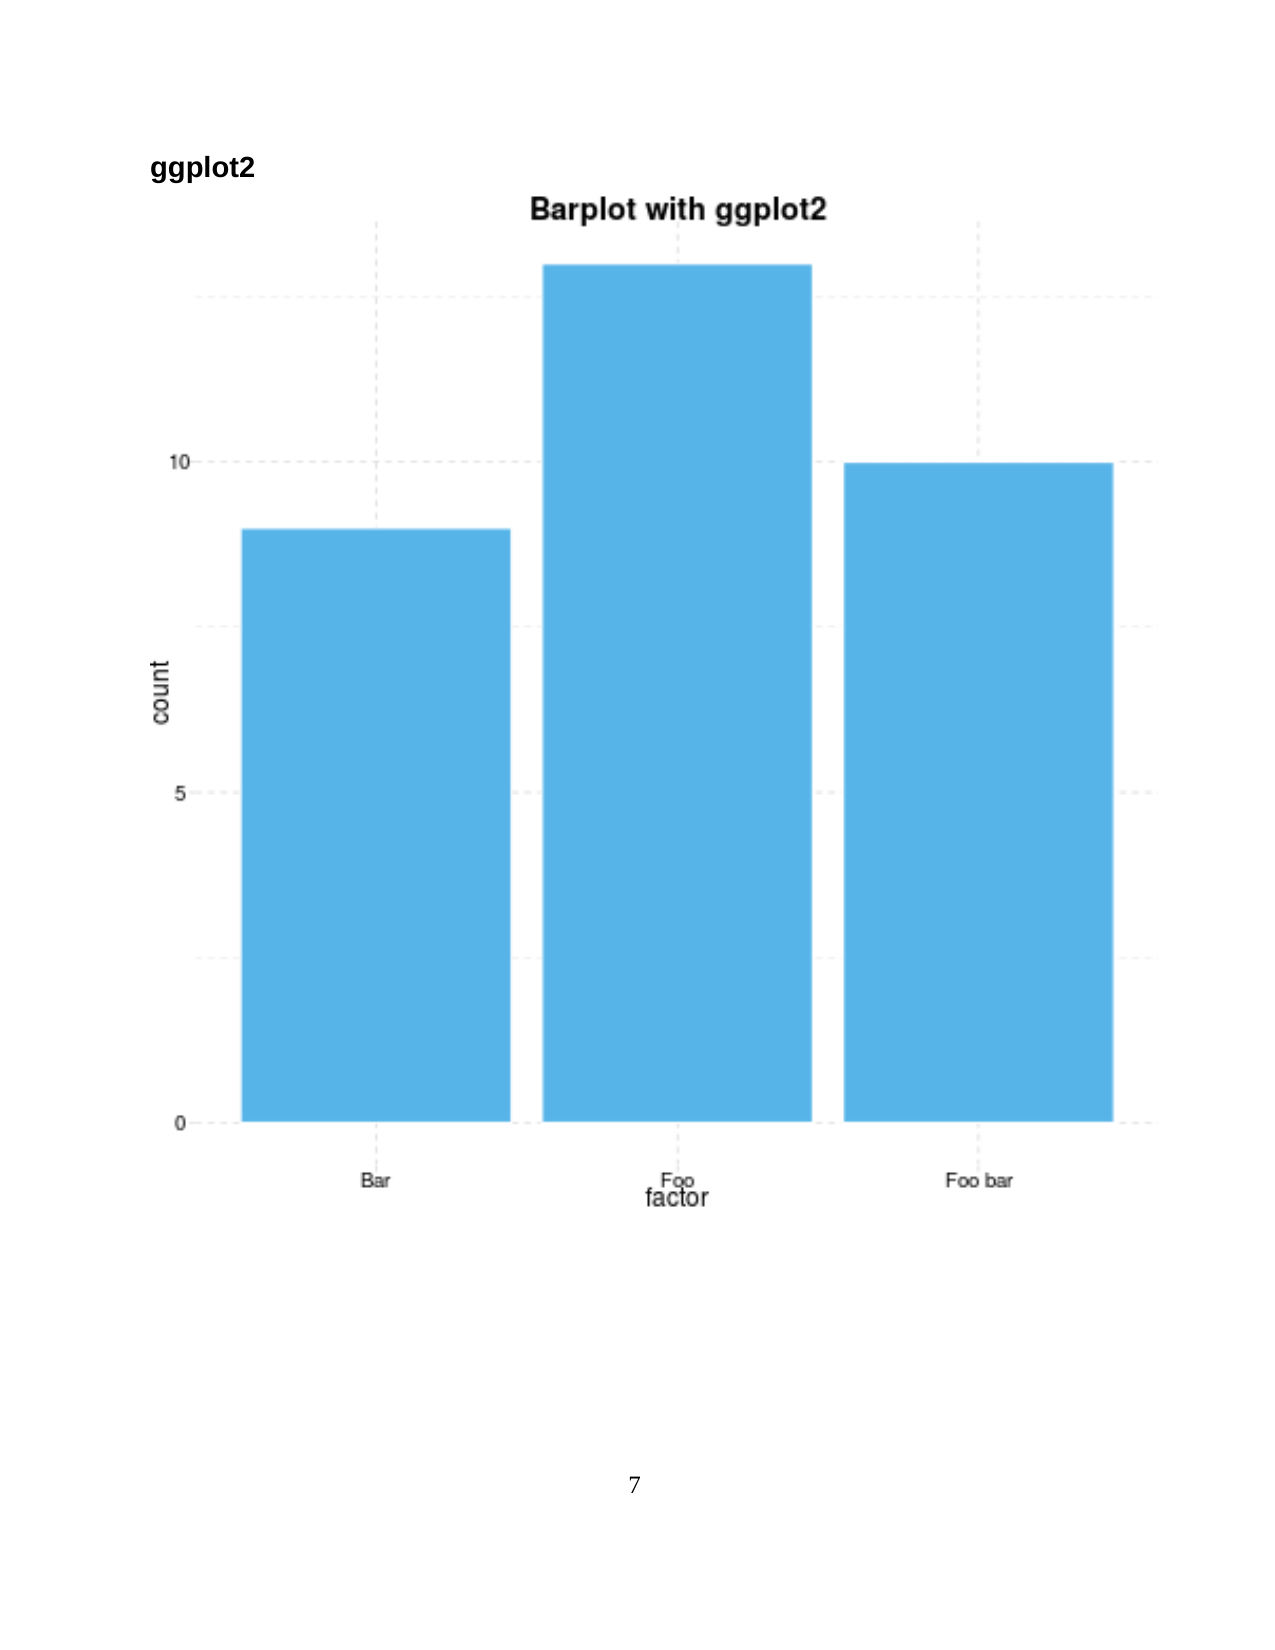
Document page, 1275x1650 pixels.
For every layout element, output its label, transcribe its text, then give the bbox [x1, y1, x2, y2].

picture [150, 196, 1163, 1209]
subtitle ggplot2 [150, 150, 1125, 183]
